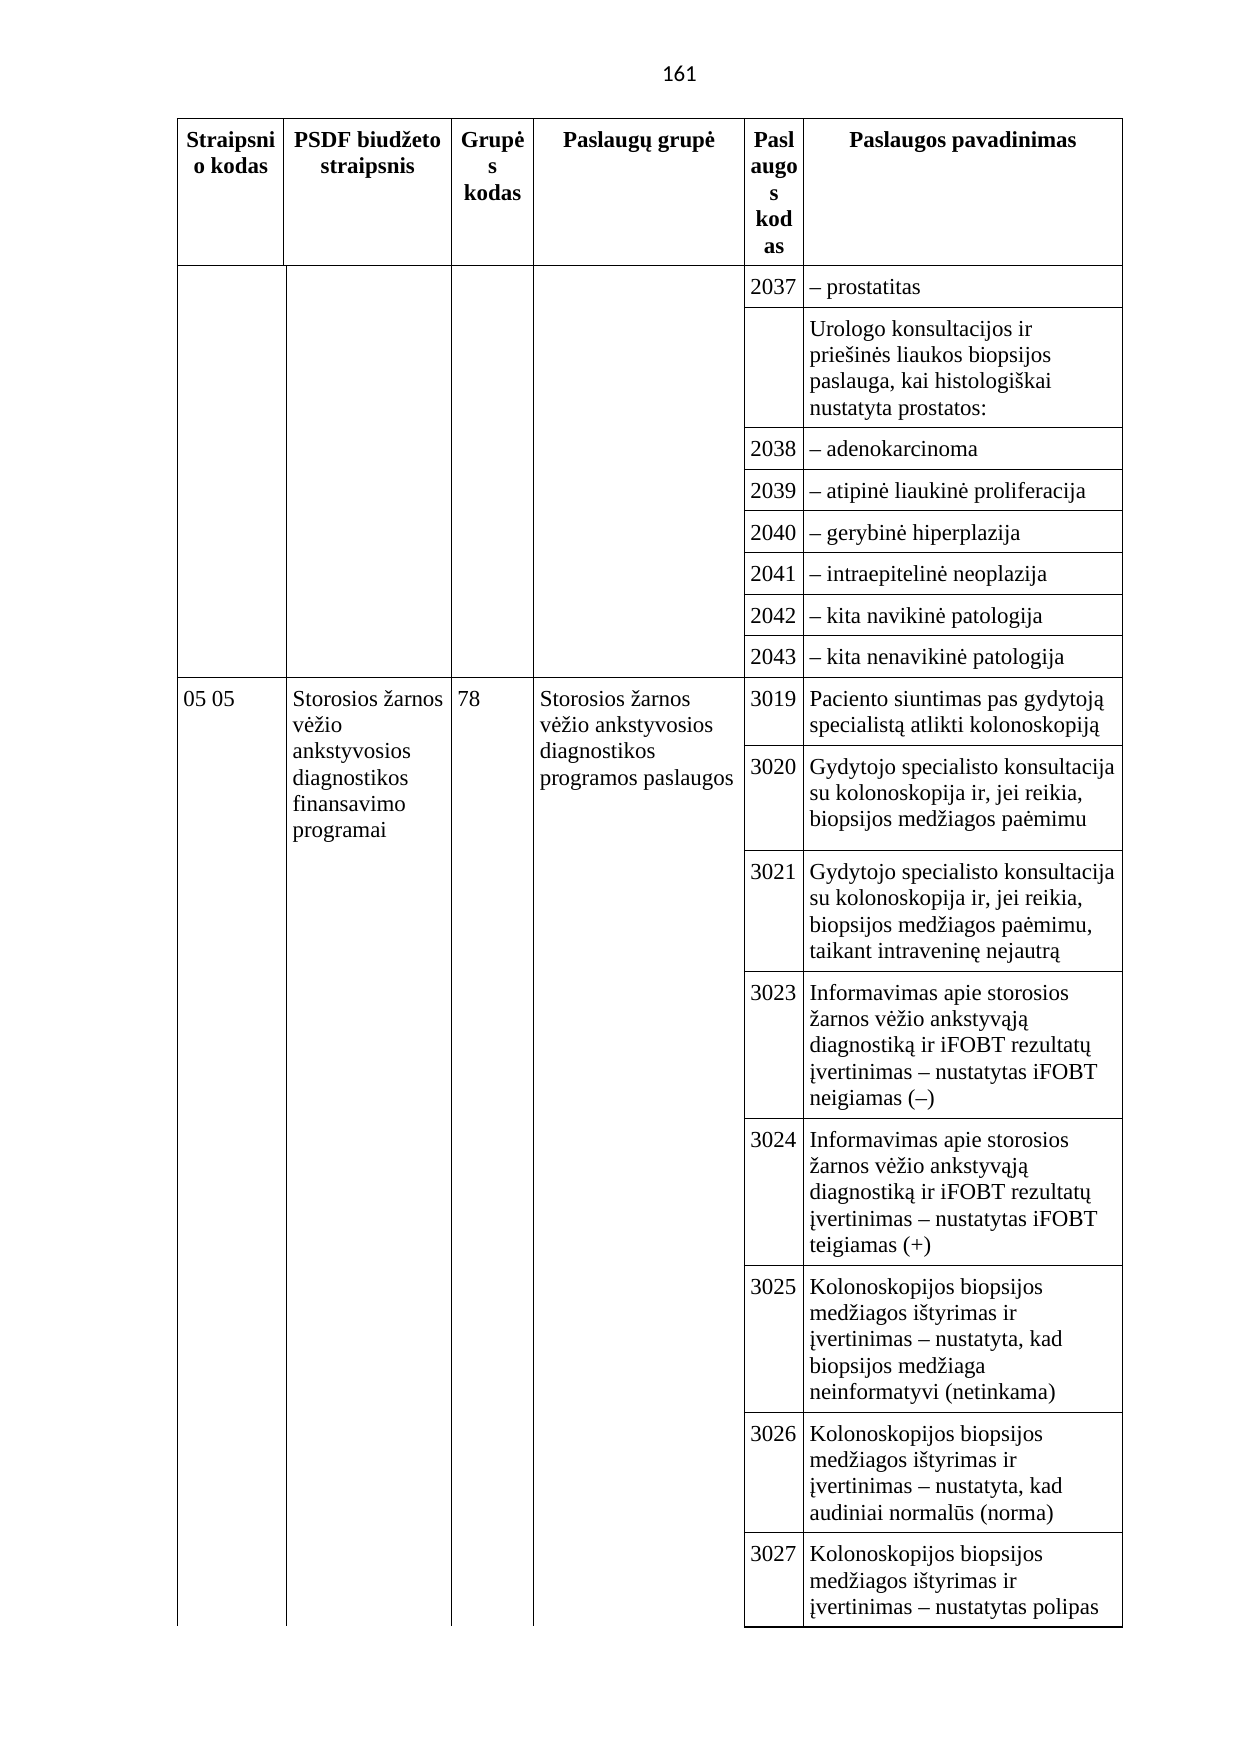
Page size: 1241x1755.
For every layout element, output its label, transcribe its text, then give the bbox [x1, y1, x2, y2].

table_cell [534, 510, 744, 552]
table_cell [287, 971, 451, 1118]
table_cell [452, 635, 533, 677]
table_cell [287, 427, 451, 469]
table_header Straipsnio kodas [178, 119, 283, 265]
table_cell Storosios žarnos vėžio ankstyvosios diagnostikos programos paslaugos [534, 678, 744, 850]
table_cell [287, 850, 451, 971]
table_cell Kolonoskopijos biopsijos medžiagos ištyrimas ir įvertinimas – nustatyta, kad biopsijos medžiaga neinformatyvi (netinkama) [804, 1266, 1122, 1412]
table_cell – gerybinė hiperplazija [804, 511, 1122, 552]
table_cell [178, 552, 286, 593]
table_cell [452, 1532, 533, 1626]
table_cell [452, 594, 533, 635]
table_cell – intraepitelinė neoplazija [804, 553, 1122, 593]
table_cell [452, 971, 533, 1118]
table_header Paslaugų grupė [534, 119, 744, 265]
table_cell [452, 469, 533, 510]
table_header Paslaugos kodas [745, 119, 803, 265]
table_cell 3019 [745, 678, 803, 744]
table_cell [534, 1532, 744, 1626]
table_cell [178, 1265, 286, 1412]
table_cell [452, 266, 533, 307]
table_cell [178, 1118, 286, 1264]
table_cell [452, 850, 533, 971]
table_cell [178, 266, 286, 307]
table_cell [534, 469, 744, 510]
table_header Grupės kodas [452, 119, 533, 265]
table_cell Kolonoskopijos biopsijos medžiagos ištyrimas ir įvertinimas – nustatytas polipas [804, 1533, 1122, 1626]
table_cell [178, 1532, 286, 1626]
table_cell Informavimas apie storosios žarnos vėžio ankstyvąją diagnostiką ir iFOBT rezultatų įvertinimas – nustatytas iFOBT neigiamas (–) [804, 972, 1122, 1118]
table_cell [452, 427, 533, 469]
table_cell 2037 [745, 266, 803, 307]
table_header Paslaugos pavadinimas [804, 119, 1122, 265]
table_cell 05 05 [178, 678, 286, 744]
table_cell Gydytojo specialisto konsultacija su kolonoskopija ir, jei reikia, biopsijos medžiagos paėmimu [804, 746, 1122, 850]
table_cell [452, 1412, 533, 1532]
table_cell [178, 745, 286, 850]
table_cell Kolonoskopijos biopsijos medžiagos ištyrimas ir įvertinimas – nustatyta, kad audiniai normalūs (norma) [804, 1413, 1122, 1532]
table_cell 3021 [745, 851, 803, 971]
table_cell [534, 1265, 744, 1412]
table_cell [534, 266, 744, 307]
table_cell [287, 1532, 451, 1626]
table_cell [534, 1412, 744, 1532]
table_cell [287, 266, 451, 307]
table_cell [178, 427, 286, 469]
table_cell [287, 1265, 451, 1412]
table_cell [287, 1412, 451, 1532]
table_cell – kita navikinė patologija [804, 595, 1122, 635]
table_cell [178, 307, 286, 427]
table_cell [178, 594, 286, 635]
table_cell 3020 [745, 746, 803, 850]
table_cell [178, 635, 286, 677]
table_cell 2041 [745, 553, 803, 593]
table_cell 3026 [745, 1413, 803, 1532]
table_cell 3025 [745, 1266, 803, 1412]
table_cell 2040 [745, 511, 803, 552]
table_cell Paciento siuntimas pas gydytoją specialistą atlikti kolonoskopiją [804, 678, 1122, 744]
table_cell [534, 552, 744, 593]
table_cell [287, 635, 451, 677]
table_cell [534, 427, 744, 469]
table_cell [178, 971, 286, 1118]
table_cell [534, 971, 744, 1118]
table_cell [287, 1118, 451, 1264]
table_cell [287, 307, 451, 427]
table_cell 2043 [745, 636, 803, 677]
table_cell [287, 469, 451, 510]
table_cell [287, 552, 451, 593]
table_cell Urologo konsultacijos ir priešinės liaukos biopsijos paslauga, kai histologiškai nustatyta prostatos: [804, 308, 1122, 427]
table_cell 3024 [745, 1119, 803, 1264]
table_cell [534, 635, 744, 677]
table_cell [534, 594, 744, 635]
table_cell [452, 552, 533, 593]
table_cell [178, 850, 286, 971]
table_cell 2042 [745, 595, 803, 635]
table_header PSDF biudžeto straipsnis [284, 119, 451, 265]
table_cell [178, 510, 286, 552]
table_cell Informavimas apie storosios žarnos vėžio ankstyvąją diagnostiką ir iFOBT rezultatų įvertinimas – nustatytas iFOBT teigiamas (+) [804, 1119, 1122, 1264]
table_cell [534, 850, 744, 971]
table_cell [287, 594, 451, 635]
table_cell [534, 1118, 744, 1264]
table_cell Gydytojo specialisto konsultacija su kolonoskopija ir, jei reikia, biopsijos medžiagos paėmimu, taikant intraveninę nejautrą [804, 851, 1122, 971]
table_cell – atipinė liaukinė proliferacija [804, 470, 1122, 510]
table_cell 3023 [745, 972, 803, 1118]
table_cell – adenokarcinoma [804, 428, 1122, 469]
table_cell [452, 1118, 533, 1264]
table_cell [452, 510, 533, 552]
table_cell [534, 307, 744, 427]
table_cell Storosios žarnos vėžio ankstyvosios diagnostikos finansavimo programai [287, 678, 451, 850]
table_cell [745, 308, 803, 427]
table_cell [452, 745, 533, 850]
table_cell – prostatitas [804, 266, 1122, 307]
table_cell [287, 510, 451, 552]
table_cell – kita nenavikinė patologija [804, 636, 1122, 677]
table_cell [452, 307, 533, 427]
table_cell 78 [452, 678, 533, 744]
table_cell 2038 [745, 428, 803, 469]
table_cell 3027 [745, 1533, 803, 1626]
table_cell [178, 1412, 286, 1532]
table_cell 2039 [745, 470, 803, 510]
table_cell [178, 469, 286, 510]
table_cell [452, 1265, 533, 1412]
